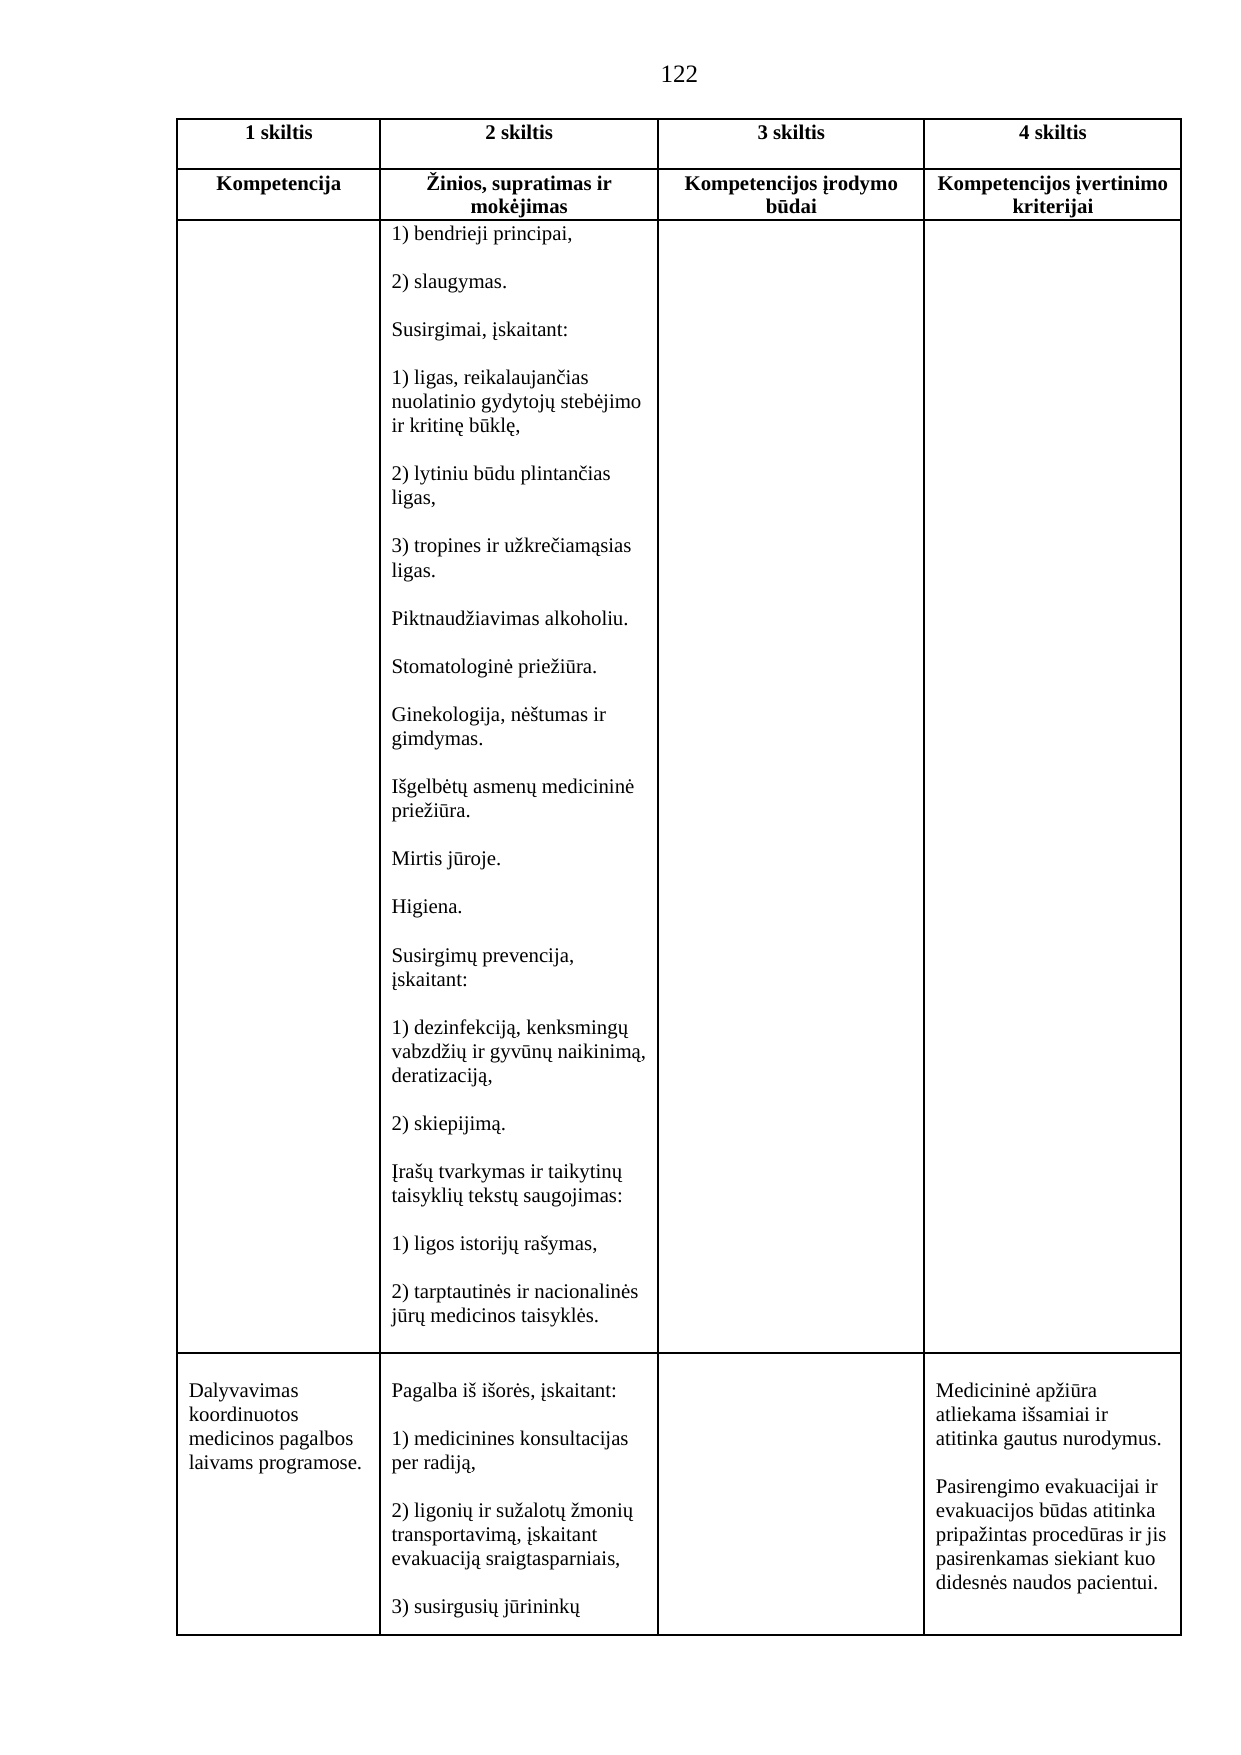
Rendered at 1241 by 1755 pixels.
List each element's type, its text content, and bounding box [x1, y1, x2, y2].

table_cell [659, 1354, 923, 1634]
table_cell Kompetencijos įvertinimo kriterijai [925, 170, 1180, 218]
table_cell [659, 221, 923, 1352]
table_cell Pagalba iš išorės, įskaitant: 1) medicinines konsultacijas per radiją, 2) ligonių ir sužalotų žmonių transportavimą, įskaitant evakuaciją sraigtasparniais, 3) susirgusių jūrininkų [381, 1354, 657, 1634]
table_cell [178, 221, 379, 1352]
table_cell Kompetencijos įrodymo būdai [659, 170, 923, 218]
table_header 2 skiltis [381, 120, 657, 168]
table_cell 1) bendrieji principai, 2) slaugymas. Susirgimai, įskaitant: 1) ligas, reikalaujančias nuolatinio gydytojų stebėjimo ir kritinę būklę, 2) lytiniu būdu plintančias ligas, 3) tropines ir užkrečiamąsias ligas. Piktnaudžiavimas alkoholiu. Stomatologinė priežiūra. Ginekologija, nėštumas ir gimdymas. Išgelbėtų asmenų medicininė priežiūra. Mirtis jūroje. Higiena. Susirgimų prevencija, įskaitant: 1) dezinfekciją, kenksmingų vabzdžių ir gyvūnų naikinimą, deratizaciją, 2) skiepijimą. Įrašų tvarkymas ir taikytinų taisyklių tekstų saugojimas: 1) ligos istorijų rašymas, 2) tarptautinės ir nacionalinės jūrų medicinos taisyklės. [381, 221, 657, 1352]
table_cell Kompetencija [178, 170, 379, 218]
table_cell [925, 221, 1180, 1352]
table_cell Žinios, supratimas ir mokėjimas [381, 170, 657, 218]
table_header 3 skiltis [659, 120, 923, 168]
table_cell Dalyvavimas koordinuotos medicinos pagalbos laivams programose. [178, 1354, 379, 1634]
table_header 4 skiltis [925, 120, 1180, 168]
table_cell Medicininė apžiūra atliekama išsamiai ir atitinka gautus nurodymus. Pasirengimo evakuacijai ir evakuacijos būdas atitinka pripažintas procedūras ir jis pasirenkamas siekiant kuo didesnės naudos pacientui. [925, 1354, 1180, 1634]
table_header 1 skiltis [178, 120, 379, 168]
